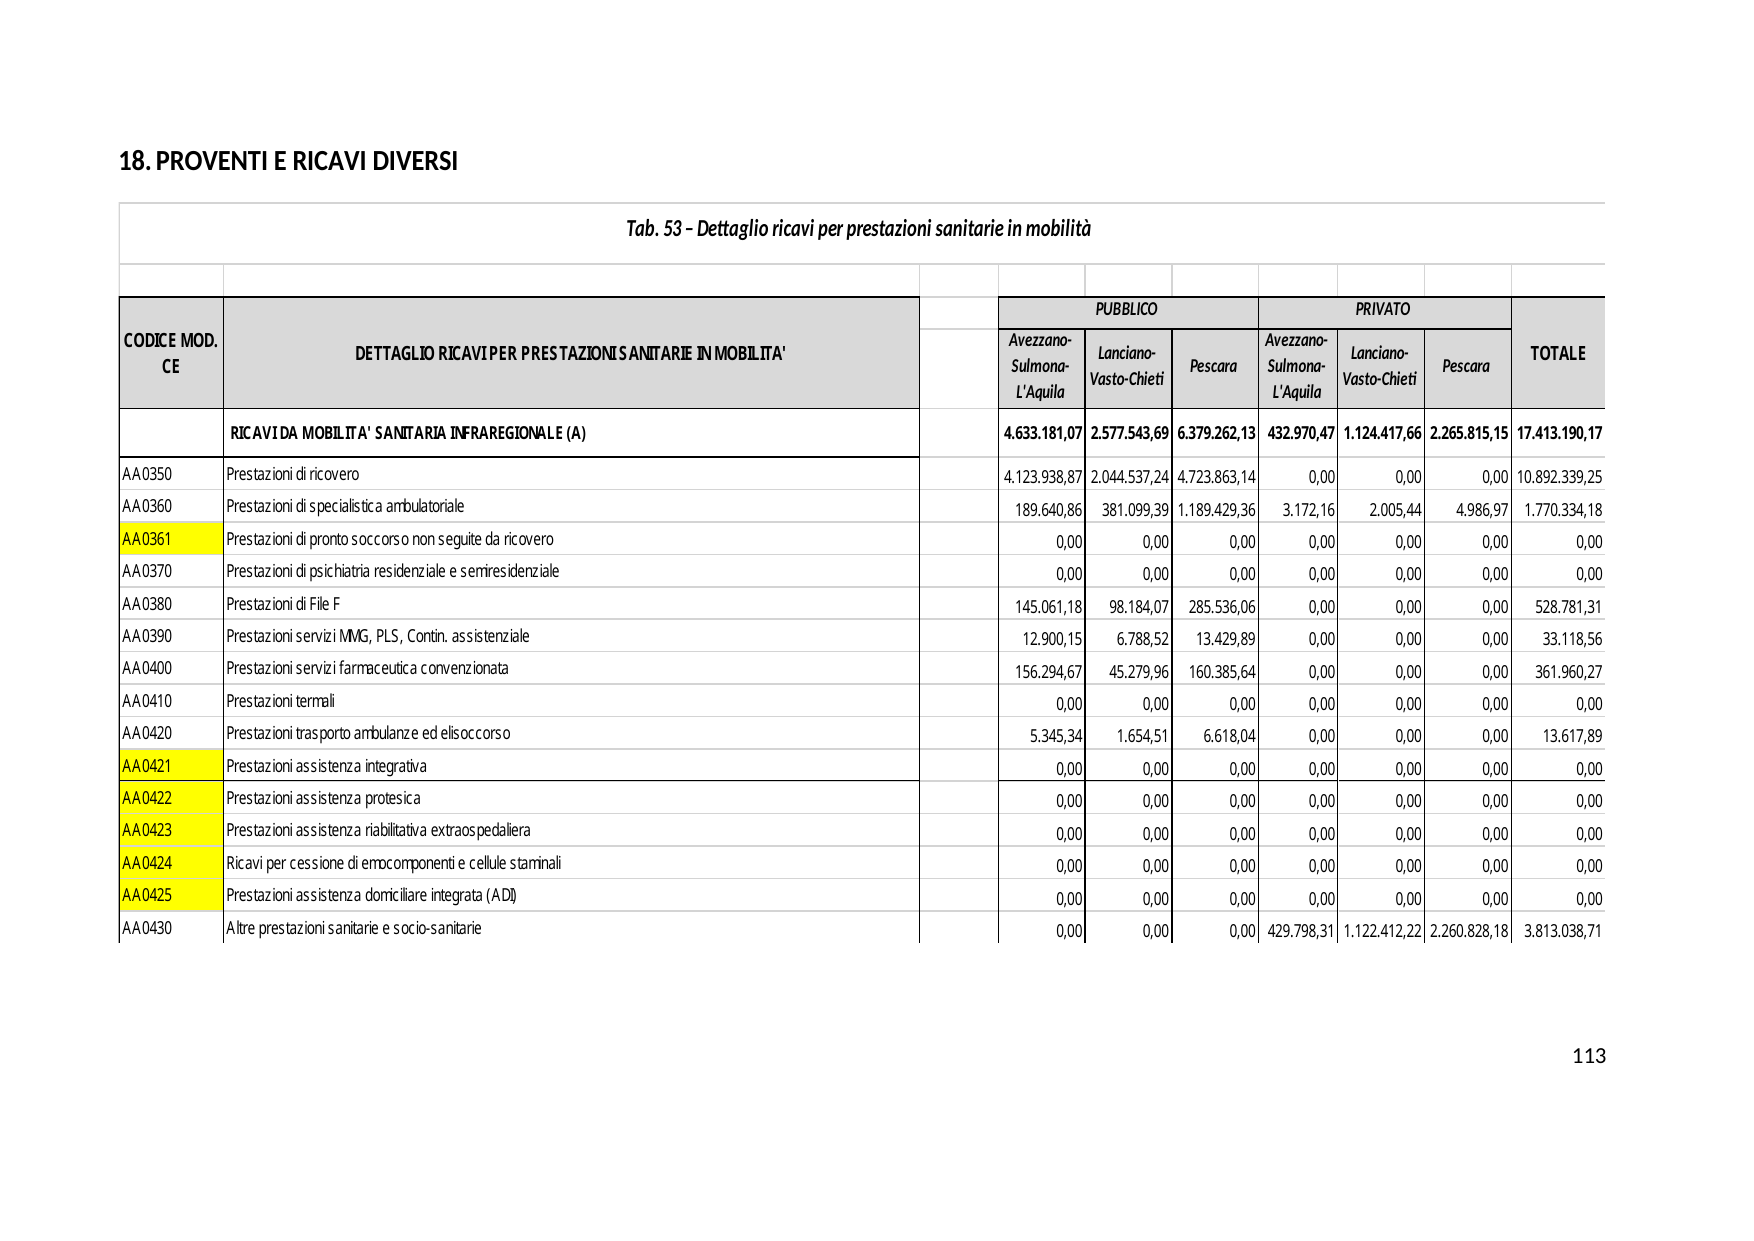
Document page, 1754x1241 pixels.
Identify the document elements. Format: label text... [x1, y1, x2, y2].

list PROVENTI E RICAVI DIVERSI [118, 148, 1606, 177]
